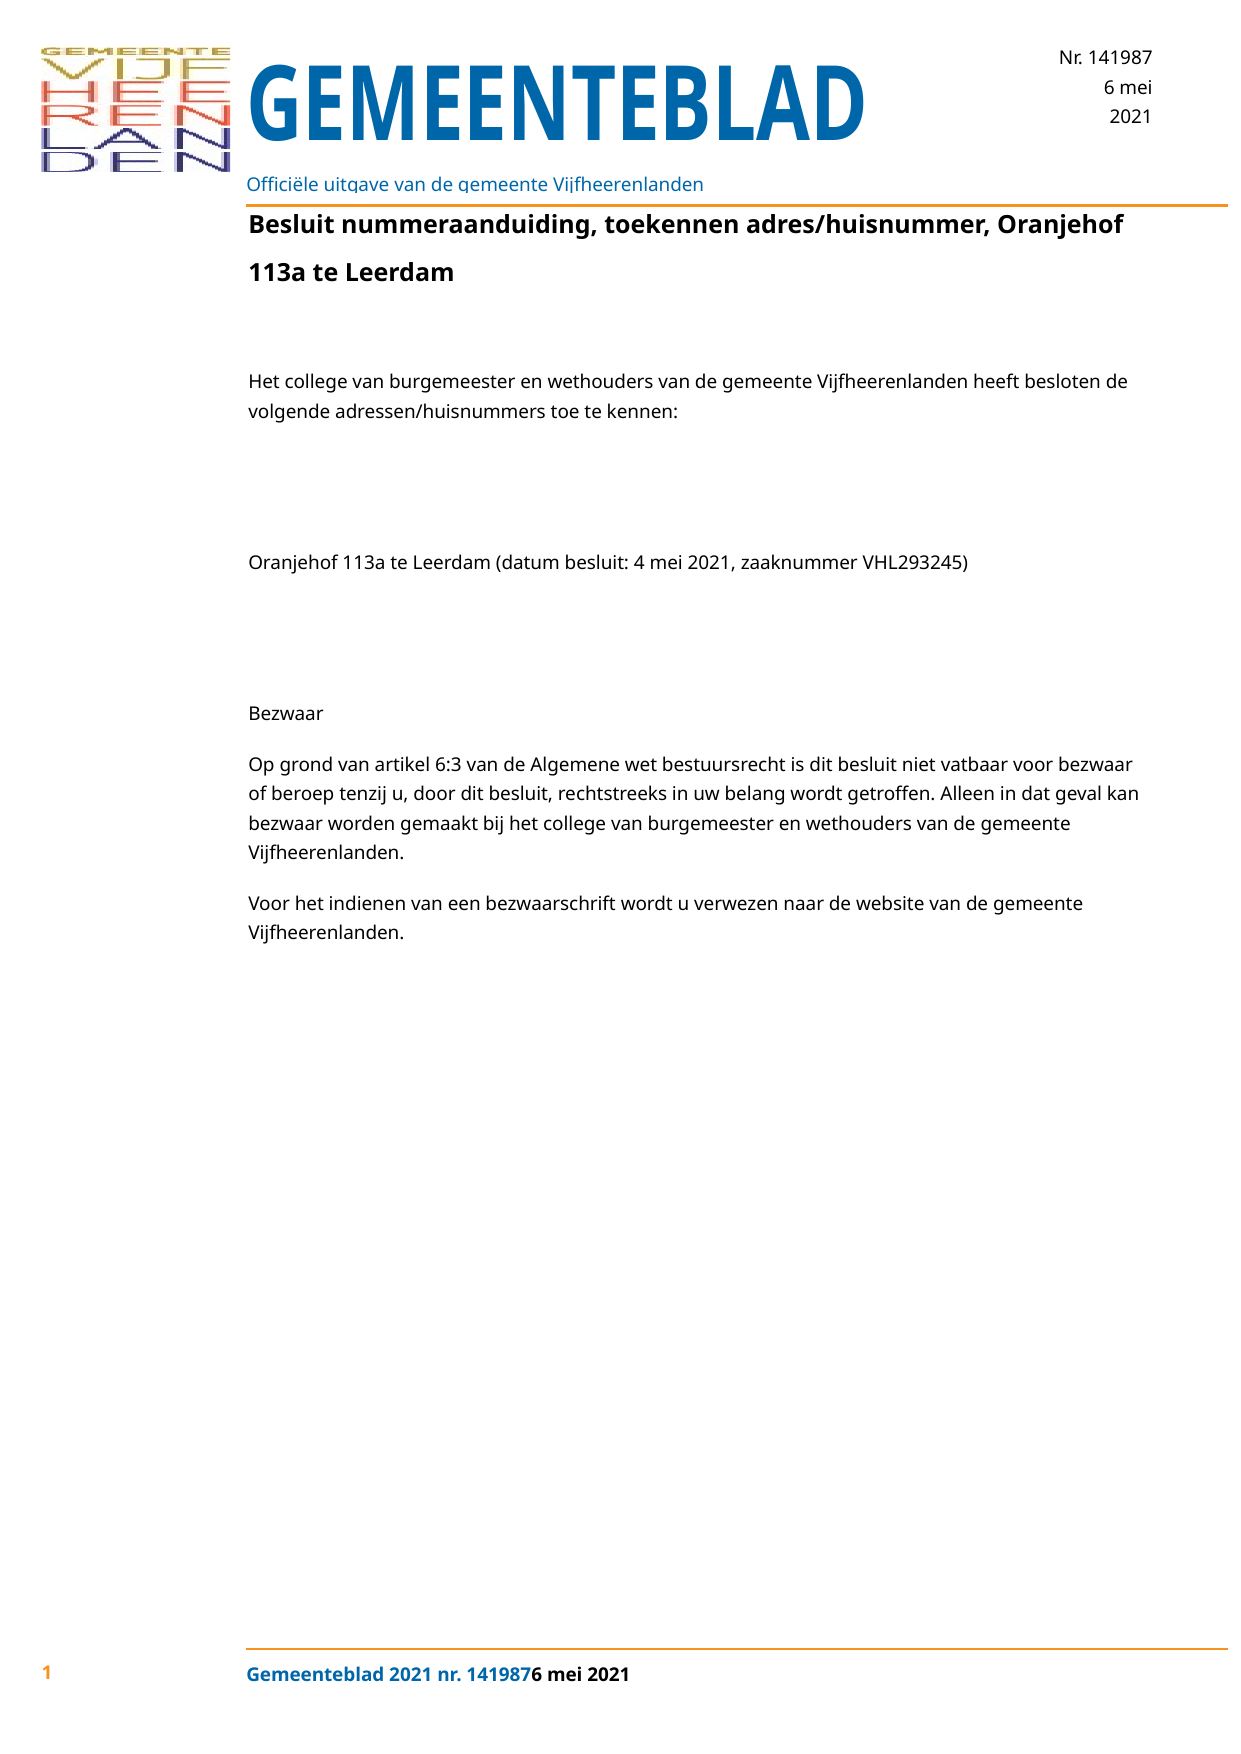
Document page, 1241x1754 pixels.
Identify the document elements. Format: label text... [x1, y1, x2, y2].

text Het college van burgemeester en wethouders van de gemeente Vijfheerenlanden heeft besloten de volgende adressen/huisnummers toe te kennen: [248, 368, 1152, 424]
picture [41, 47, 231, 172]
text Op grond van artikel 6:3 van de Algemene wet bestuursrecht is dit besluit niet vatbaar voor bezwaar of beroep tenzij u, door dit besluit, rechtstreeks in uw belang wordt getroffen. Alleen in dat geval kan bezwaar worden gemaakt bij het college van burgemeester en wethouders van de gemeente Vijfheerenlanden. [248, 751, 1152, 865]
text Voor het indienen van een bezwaarschrift wordt u verwezen naar de website van de gemeente Vijfheerenlanden. [248, 890, 1152, 945]
text Bezwaar [248, 700, 1152, 726]
text Oranjehof 113a te Leerdam (datum besluit: 4 mei 2021, zaaknummer VHL293245) [248, 549, 1152, 575]
text Besluit nummeraanduiding, toekennen adres/huisnummer, Oranjehof 113a te Leerdam [248, 207, 1152, 288]
